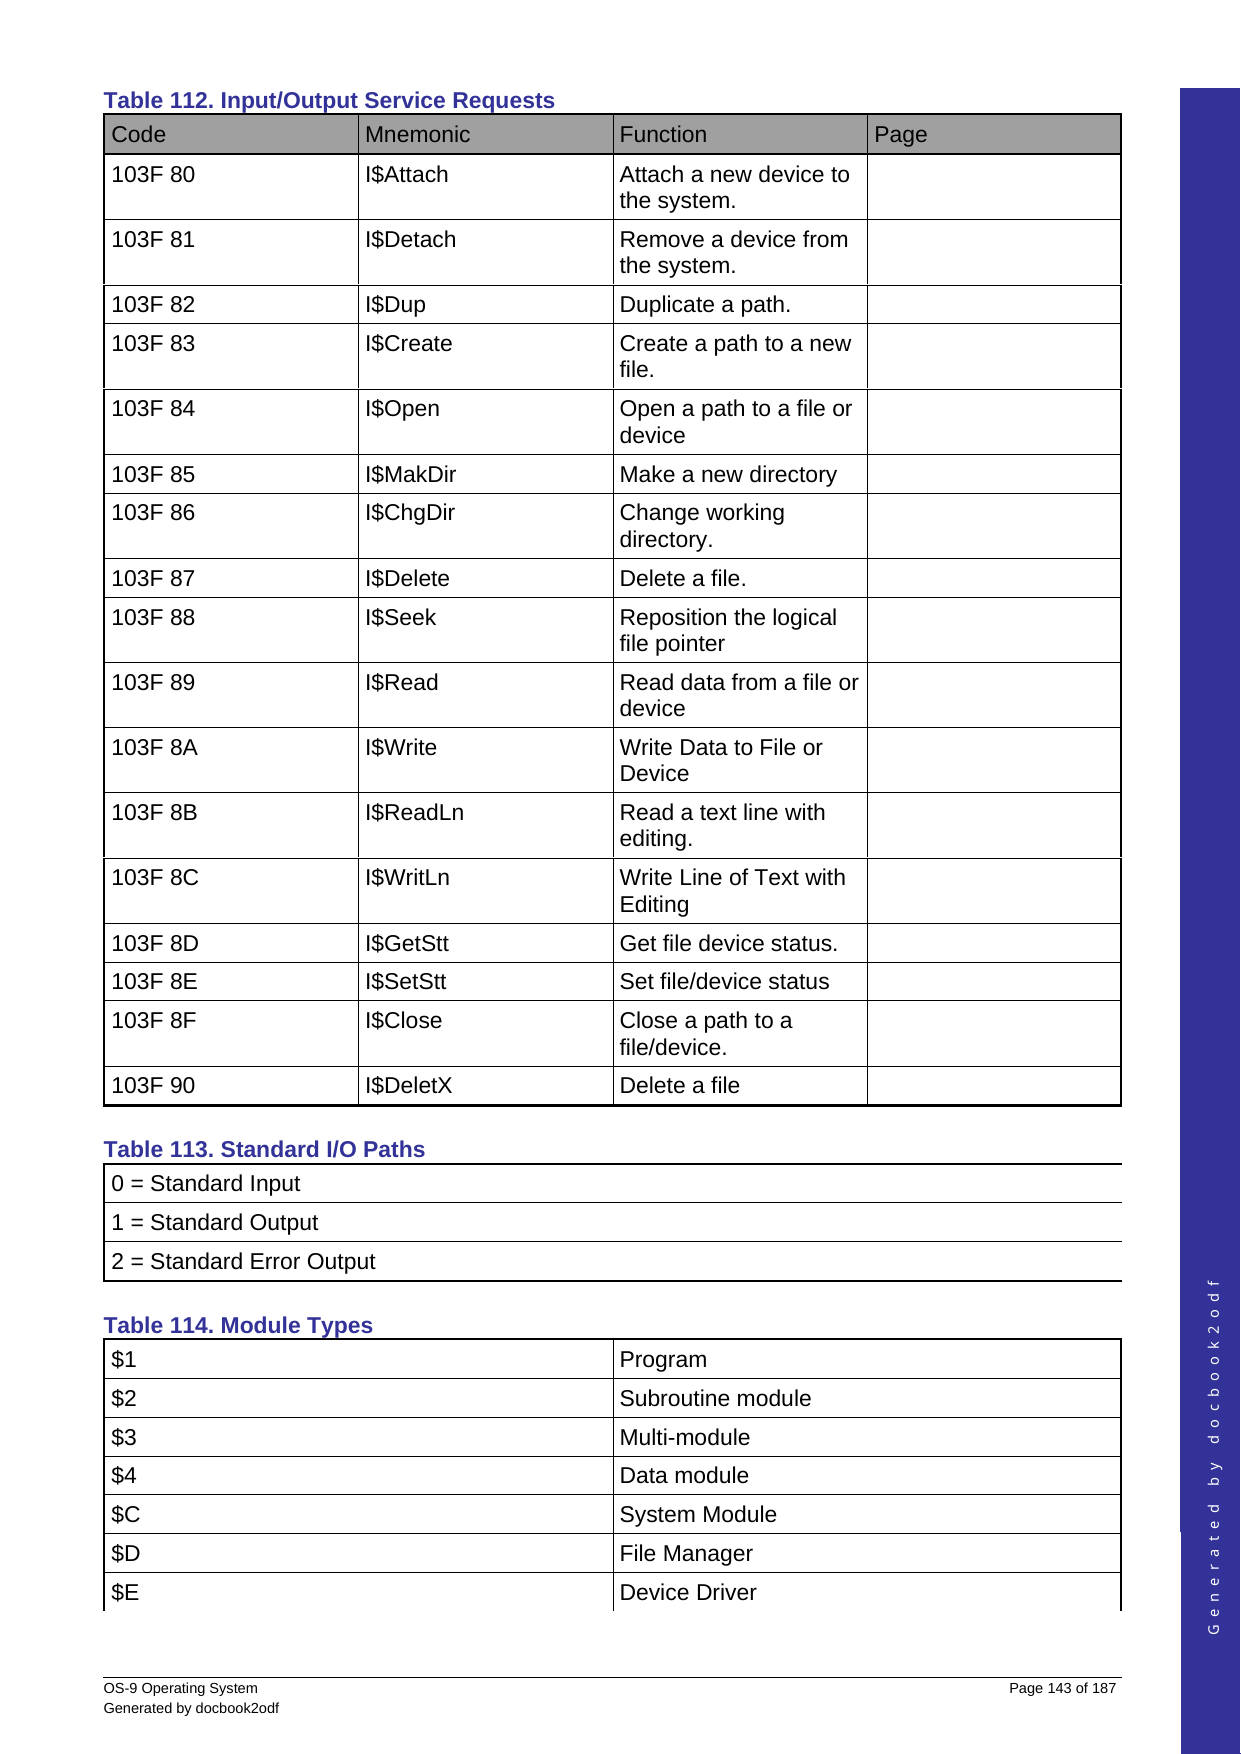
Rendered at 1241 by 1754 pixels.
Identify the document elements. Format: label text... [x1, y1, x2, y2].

table_cell System Module [614, 1495, 1120, 1533]
table_cell I$Read [359, 663, 613, 727]
table_cell 103F 87 [105, 559, 358, 597]
table_cell 103F 86 [105, 494, 358, 558]
table_cell Set file/device status [614, 963, 867, 1000]
table_cell Create a path to a new file. [614, 324, 867, 388]
table_cell I$MakDir [359, 455, 613, 493]
table_cell I$Open [359, 390, 613, 454]
table_cell File Manager [614, 1534, 1120, 1572]
table_cell 103F 84 [105, 390, 358, 454]
table_cell Close a path to a file/device. [614, 1001, 867, 1066]
table_cell I$Detach [359, 220, 613, 284]
table_cell Reposition the logical file pointer [614, 598, 867, 662]
table_cell I$Attach [359, 155, 613, 219]
table_cell [868, 924, 1120, 962]
table_cell I$SetStt [359, 963, 613, 1000]
table_cell 103F 83 [105, 324, 358, 388]
table_cell [868, 728, 1120, 792]
table_cell 1 = Standard Output [105, 1203, 1122, 1241]
table_cell 103F 85 [105, 455, 358, 493]
table_cell 103F 89 [105, 663, 358, 727]
table_cell Multi-module [614, 1418, 1120, 1456]
table_cell 103F 88 [105, 598, 358, 662]
table_header Program [614, 1340, 1120, 1378]
table_cell $D [105, 1534, 613, 1572]
table_cell I$Seek [359, 598, 613, 662]
table_cell Remove a device from the system. [614, 220, 867, 284]
table_cell I$Write [359, 728, 613, 792]
table_header Page [868, 115, 1120, 153]
table_cell [868, 598, 1120, 662]
table_cell Make a new directory [614, 455, 867, 493]
table_cell Attach a new device to the system. [614, 155, 867, 219]
table_cell [868, 220, 1120, 284]
table_cell I$ReadLn [359, 793, 613, 857]
table_cell I$Create [359, 324, 613, 388]
table_cell [868, 963, 1120, 1000]
table_cell I$ChgDir [359, 494, 613, 558]
table_cell [868, 793, 1120, 857]
table_header Function [614, 115, 867, 153]
table_cell 103F 8C [105, 859, 358, 923]
table_cell [868, 494, 1120, 558]
table_cell Duplicate a path. [614, 286, 867, 323]
table_cell [868, 1067, 1120, 1104]
table_cell [868, 390, 1120, 454]
table_cell 103F 8B [105, 793, 358, 857]
table_cell 103F 82 [105, 286, 358, 323]
table_cell Delete a file [614, 1067, 867, 1104]
table_cell [868, 663, 1120, 727]
table_cell [868, 1001, 1120, 1066]
table_cell [868, 859, 1120, 923]
table_cell Get file device status. [614, 924, 867, 962]
table_cell 103F 8A [105, 728, 358, 792]
table_cell 103F 80 [105, 155, 358, 219]
table_header Mnemonic [359, 115, 613, 153]
table_cell 103F 90 [105, 1067, 358, 1104]
table_cell I$WritLn [359, 859, 613, 923]
table_cell [868, 455, 1120, 493]
table_cell I$Delete [359, 559, 613, 597]
subtitle Table 112. Input/Output Service Requests [103, 87, 1122, 113]
table_cell $4 [105, 1457, 613, 1494]
table_cell Subroutine module [614, 1379, 1120, 1417]
subtitle Table 114. Module Types [103, 1312, 1122, 1338]
table_cell Read a text line with editing. [614, 793, 867, 857]
table_cell [868, 324, 1120, 388]
table_cell $3 [105, 1418, 613, 1456]
table_cell Change working directory. [614, 494, 867, 558]
table_cell [868, 559, 1120, 597]
table_cell 2 = Standard Error Output [105, 1242, 1122, 1280]
table_header $1 [105, 1340, 613, 1378]
table_header 0 = Standard Input [105, 1165, 1122, 1202]
table_cell Write Data to File or Device [614, 728, 867, 792]
table_cell I$Close [359, 1001, 613, 1066]
table_cell 103F 8E [105, 963, 358, 1000]
table_cell Open a path to a file or device [614, 390, 867, 454]
table_cell $C [105, 1495, 613, 1533]
table_cell I$Dup [359, 286, 613, 323]
table_cell Read data from a file or device [614, 663, 867, 727]
table_cell 103F 8F [105, 1001, 358, 1066]
table_cell Delete a file. [614, 559, 867, 597]
table_cell $2 [105, 1379, 613, 1417]
table_cell I$DeletX [359, 1067, 613, 1104]
table_cell $E [105, 1573, 613, 1611]
table_cell [868, 286, 1120, 323]
table_cell Write Line of Text with Editing [614, 859, 867, 923]
table_cell Data module [614, 1457, 1120, 1494]
table_cell I$GetStt [359, 924, 613, 962]
table_header Code [105, 115, 358, 153]
table_cell 103F 81 [105, 220, 358, 284]
table_cell Device Driver [614, 1573, 1120, 1611]
table_cell [868, 155, 1120, 219]
subtitle Table 113. Standard I/O Paths [103, 1136, 1122, 1162]
table_cell 103F 8D [105, 924, 358, 962]
